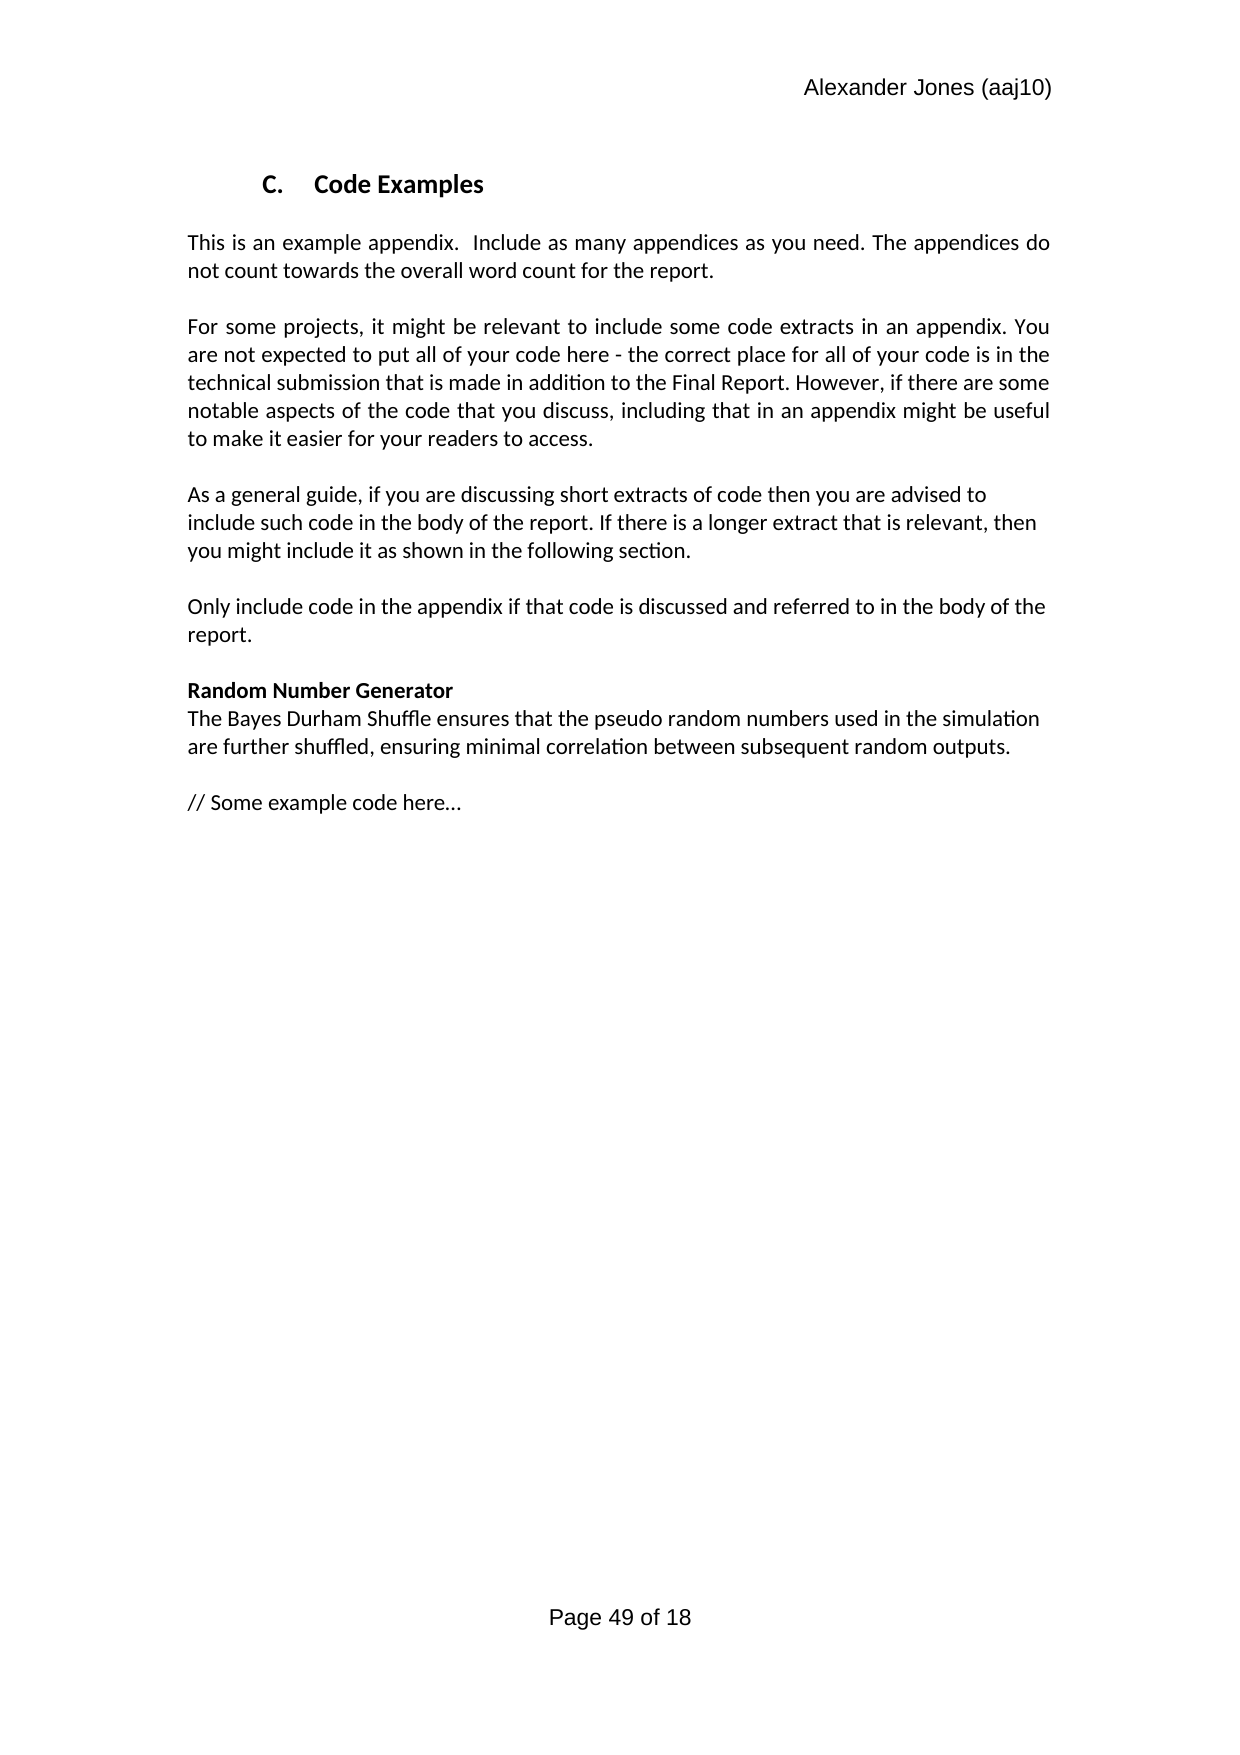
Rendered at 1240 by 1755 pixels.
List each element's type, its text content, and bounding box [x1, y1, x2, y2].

text // Some example code here… [187, 788, 1052, 816]
text Only include code in the appendix if that code is discussed and referred to in the body of the report. [187, 592, 1052, 648]
text This is an example appendix. Include as many appendices as you need. The appendices do not count towards the overall word count for the report. [187, 228, 1052, 284]
list Code Examples [262, 167, 1052, 200]
text As a general guide, if you are discussing short extracts of code then you are advised to include such code in the body of the report. If there is a longer extract that is relevant, then you might include it as shown in the following section. [187, 480, 1052, 564]
text Random Number Generator [187, 676, 1052, 704]
text The Bayes Durham Shuffle ensures that the pseudo random numbers used in the simulation are further shuffled, ensuring minimal correlation between subsequent random outputs. [187, 704, 1052, 760]
text For some projects, it might be relevant to include some code extracts in an appendix. You are not expected to put all of your code here - the correct place for all of your code is in the technical submission that is made in addition to the Final Report. However, if there are some notable aspects of the code that you discuss, including that in an appendix might be useful to make it easier for your readers to access. [187, 312, 1052, 452]
